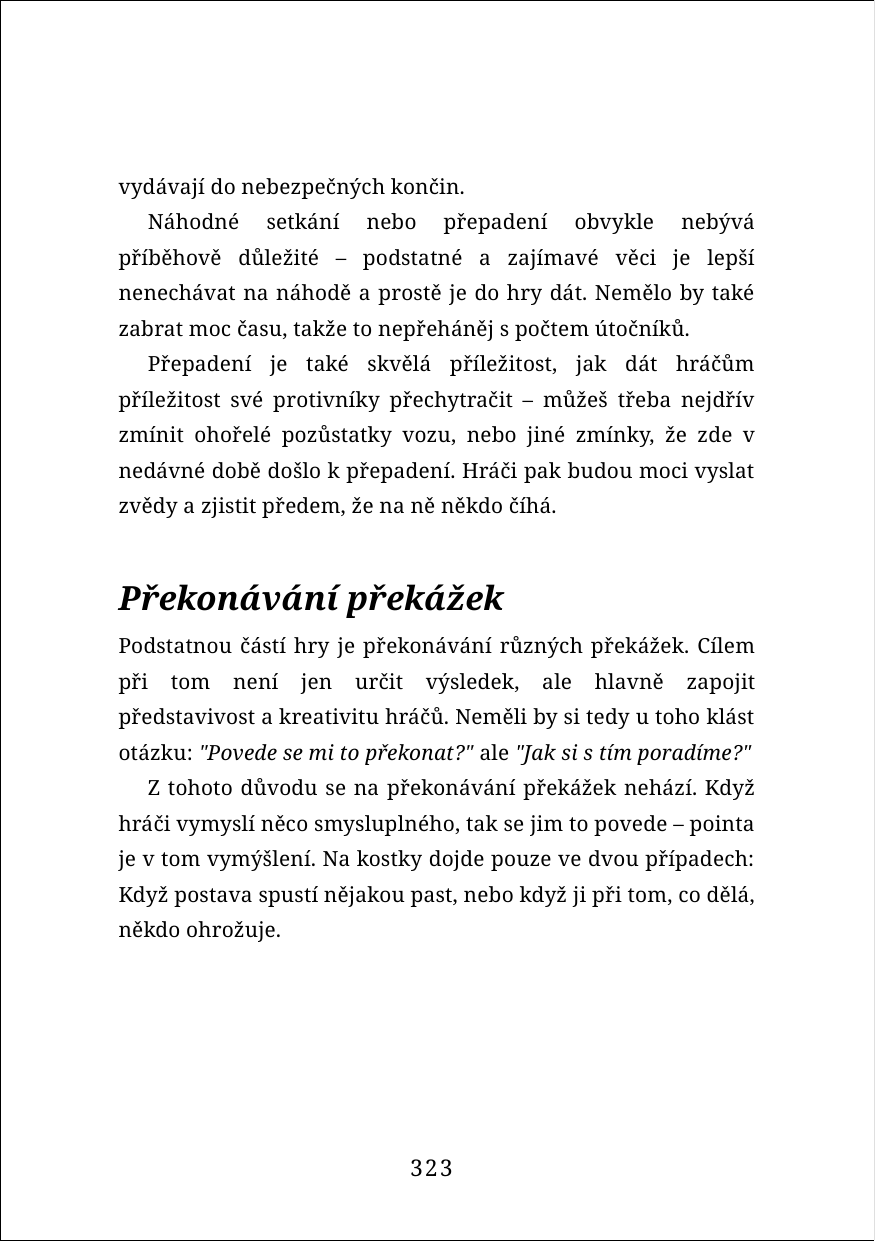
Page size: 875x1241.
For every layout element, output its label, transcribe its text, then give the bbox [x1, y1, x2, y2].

text vydávají do nebezpečných končin. Náhodné setkání nebo přepadení obvykle nebývá příběhově důležité – podstatné a zajímavé věci je lepší nenechávat na náhodě a prostě je do hry dát. Nemělo by také zabrat moc času, takže to nepřeháněj s počtem útočníků. Přepadení je také skvělá příležitost, jak dát hráčům příležitost své protivníky přechytračit – můžeš třeba nejdřív zmínit ohořelé pozůstatky vozu, nebo jiné zmínky, že zde v nedávné době došlo k přepadení. Hráči pak budou moci vyslat zvědy a zjistit předem, že na ně někdo číhá. [118, 172, 756, 520]
text Podstatnou částí hry je překonávání různých překážek. Cílem při tom není jen určit výsledek, ale hlavně zapojit představivost a kreativitu hráčů. Neměli by si tedy u toho klást otázku: "Povede se mi to překonat?" ale "Jak si s tím poradíme?" Z tohoto důvodu se na překonávání překážek nehází. Když hráči vymyslí něco smysluplného, tak se jim to povede – pointa je v tom vymýšlení. Na kostky dojde pouze ve dvou případech: Když postava spustí nějakou past, nebo když ji při tom, co dělá, někdo ohrožuje. [118, 631, 756, 944]
subtitle Překonávání překážek [118, 574, 756, 620]
